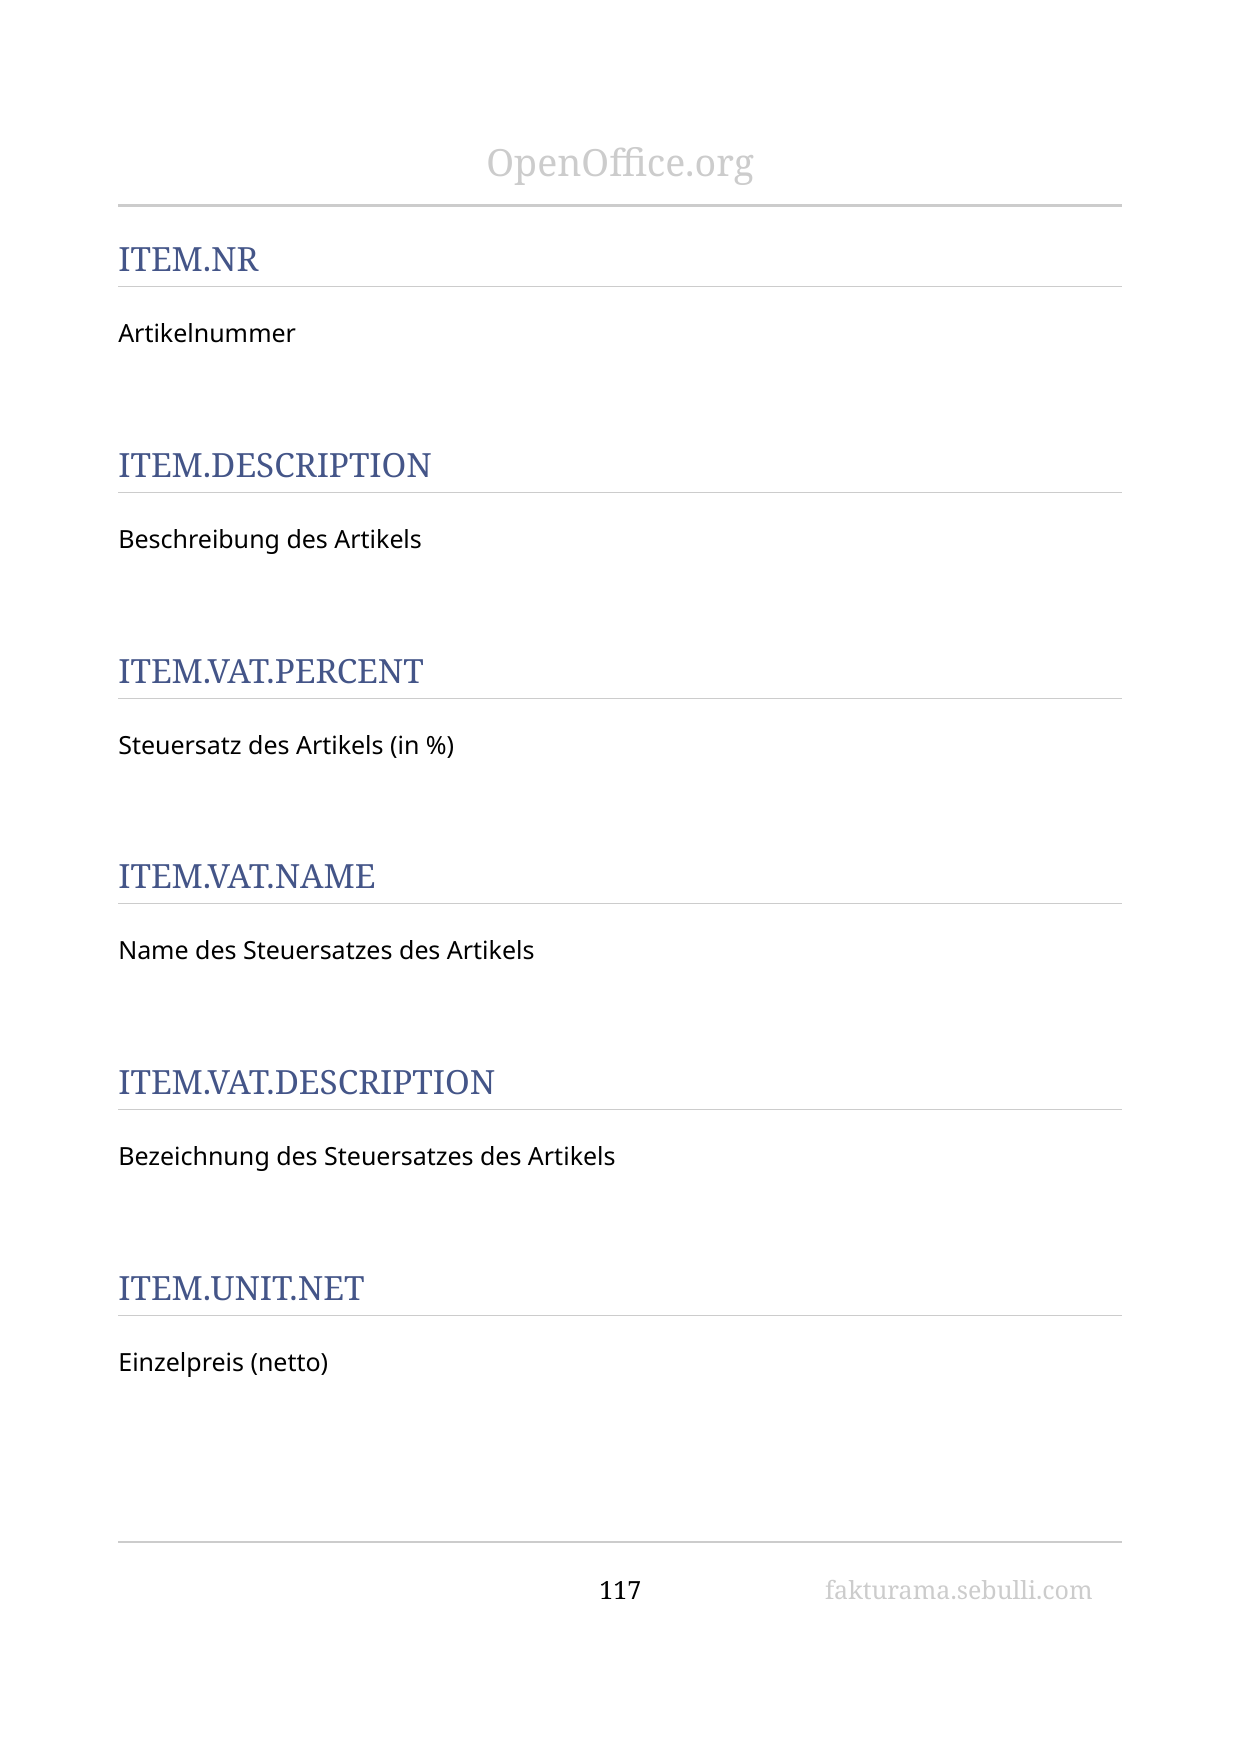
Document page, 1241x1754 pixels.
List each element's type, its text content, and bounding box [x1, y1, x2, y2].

text Artikelnummer [118, 316, 1122, 350]
subtitle ITEM.NR [118, 236, 1122, 286]
subtitle ITEM.DESCRIPTION [118, 442, 1122, 492]
subtitle ITEM.VAT.DESCRIPTION [118, 1059, 1122, 1109]
text Steuersatz des Artikels (in %) [118, 727, 1122, 761]
text Name des Steuersatzes des Artikels [118, 933, 1122, 967]
subtitle ITEM.VAT.PERCENT [118, 648, 1122, 698]
text Einzelpreis (netto) [118, 1344, 1122, 1378]
subtitle ITEM.VAT.NAME [118, 853, 1122, 903]
text Beschreibung des Artikels [118, 522, 1122, 556]
text Bezeichnung des Steuersatzes des Artikels [118, 1139, 1122, 1173]
subtitle ITEM.UNIT.NET [118, 1265, 1122, 1315]
